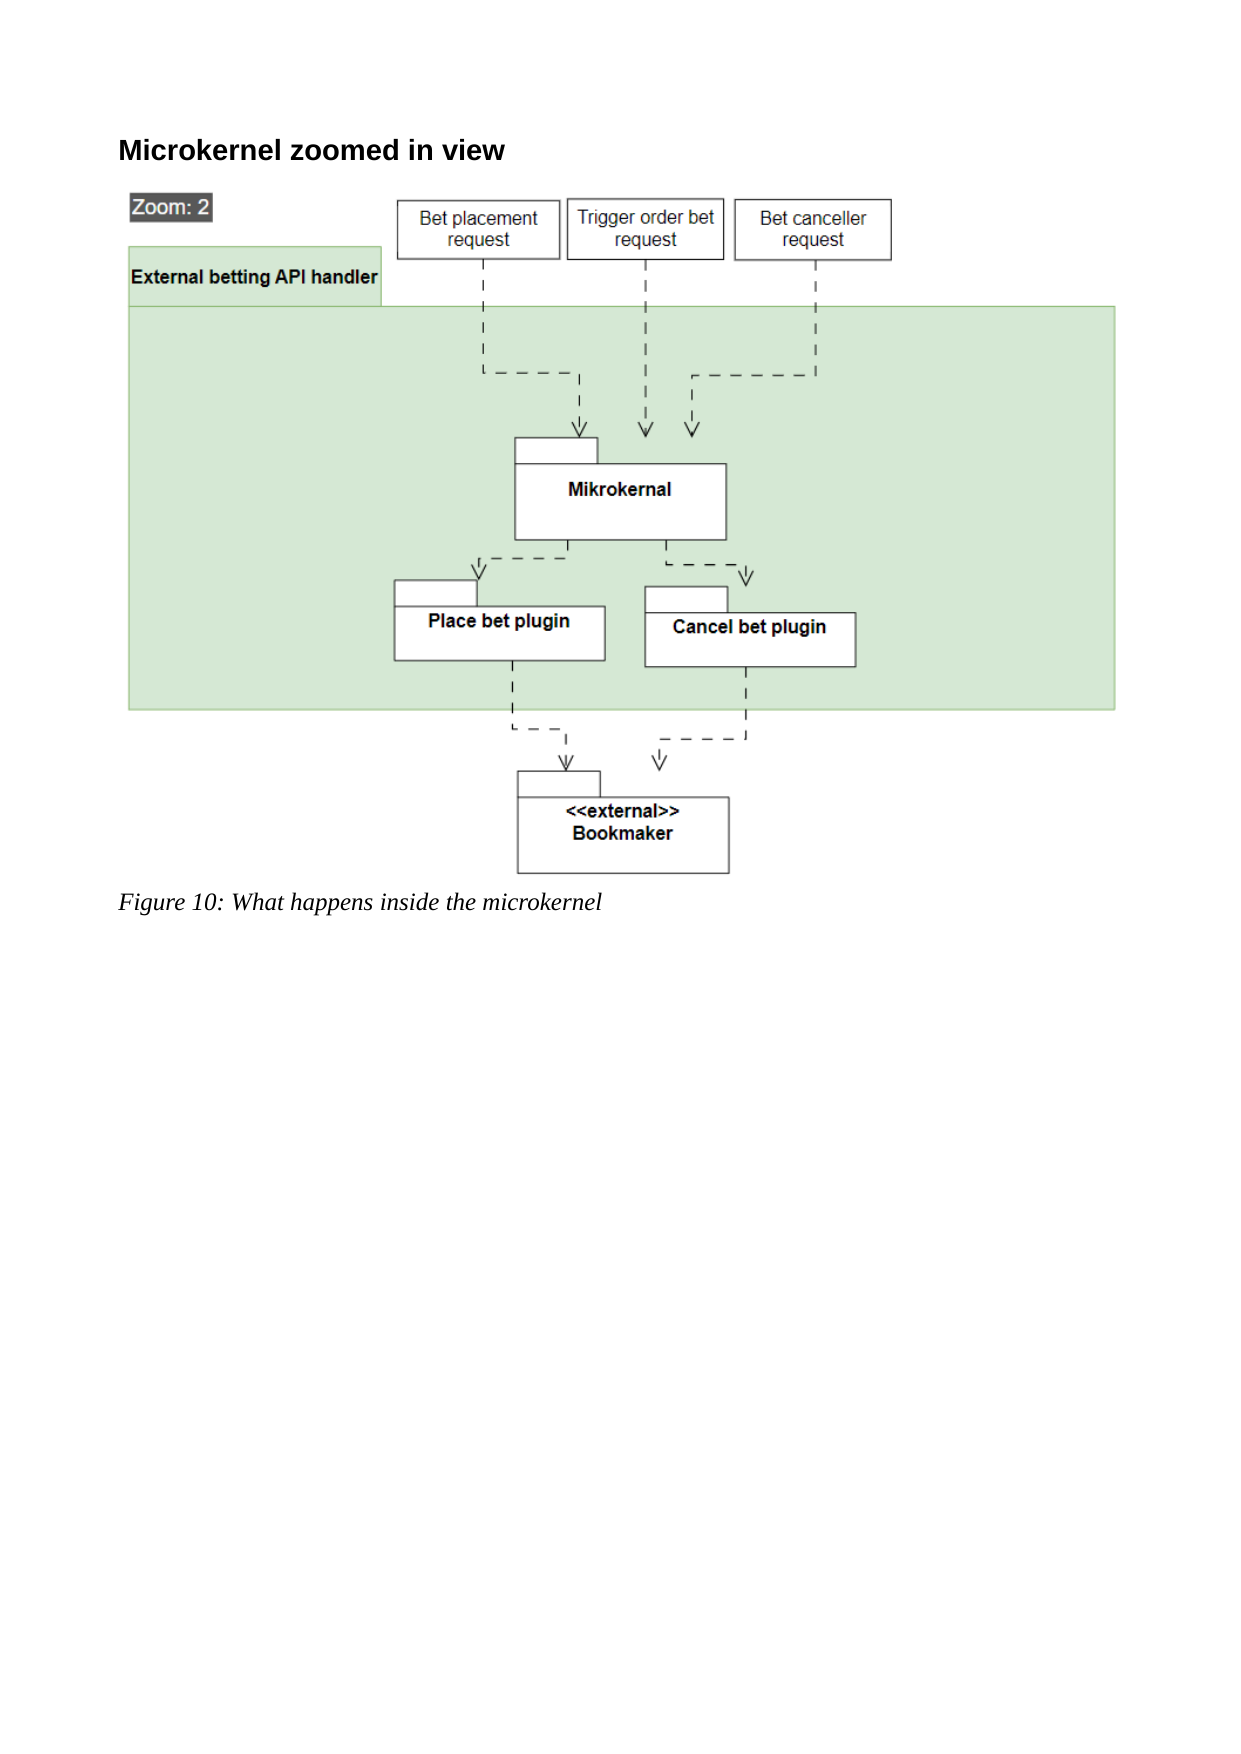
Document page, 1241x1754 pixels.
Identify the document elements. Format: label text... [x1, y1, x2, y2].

text Figure 10: What happens inside the microkernel [118, 888, 1122, 916]
subtitle Microkernel zoomed in view [118, 133, 1122, 166]
picture [118, 178, 1123, 888]
